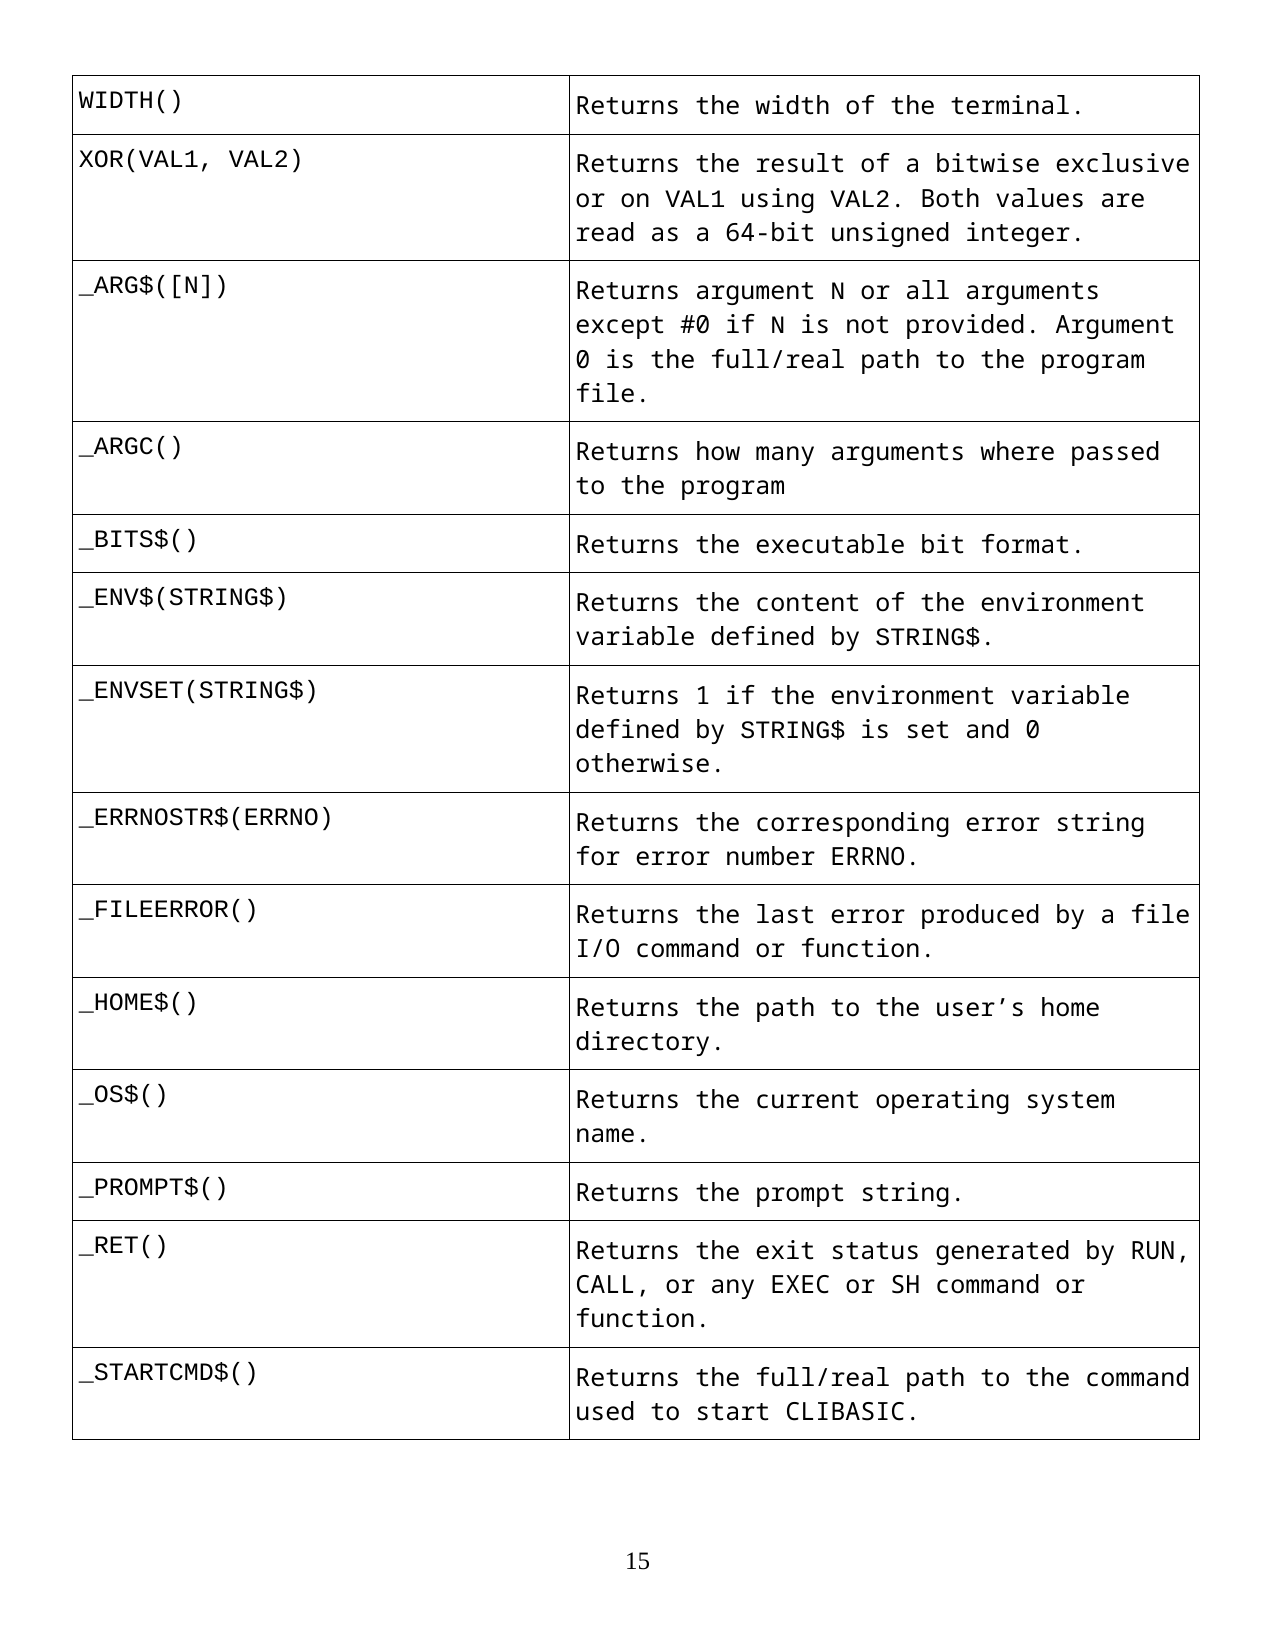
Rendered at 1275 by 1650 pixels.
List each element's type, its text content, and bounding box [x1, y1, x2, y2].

table_cell Returns 1 if the environment variable defined by STRING$ is set and 0 otherwise. [570, 666, 1199, 792]
table_cell _FILEERROR() [73, 885, 569, 977]
table_cell Returns the full/real path to the command used to start CLIBASIC. [570, 1348, 1199, 1439]
table_cell _ENV$(STRING$) [73, 573, 569, 665]
table_cell Returns the prompt string. [570, 1163, 1199, 1220]
table_cell WIDTH() [73, 76, 569, 133]
table_cell Returns the corresponding error string for error number ERRNO. [570, 793, 1199, 884]
table_cell Returns the result of a bitwise exclusive or on VAL1 using VAL2. Both values are read as a 64-bit unsigned integer. [570, 135, 1199, 260]
table_cell _ENVSET(STRING$) [73, 666, 569, 792]
table_cell Returns the path to the user’s home directory. [570, 978, 1199, 1069]
table_cell Returns how many arguments where passed to the program [570, 422, 1199, 514]
table_cell _STARTCMD$() [73, 1348, 569, 1439]
table_cell Returns argument N or all arguments except #0 if N is not provided. Argument 0 is the full/real path to the program file. [570, 261, 1199, 421]
table_cell Returns the last error produced by a file I/O command or function. [570, 885, 1199, 977]
table_cell _ARG$([N]) [73, 261, 569, 421]
table_cell _RET() [73, 1221, 569, 1347]
table_cell _PROMPT$() [73, 1163, 569, 1220]
table_cell Returns the current operating system name. [570, 1070, 1199, 1162]
table_cell Returns the width of the terminal. [570, 76, 1199, 133]
table_cell Returns the content of the environment variable defined by STRING$. [570, 573, 1199, 665]
table_cell _BITS$() [73, 515, 569, 572]
table_cell _ARGC() [73, 422, 569, 514]
table_cell _ERRNOSTR$(ERRNO) [73, 793, 569, 884]
table_cell Returns the executable bit format. [570, 515, 1199, 572]
table_cell _HOME$() [73, 978, 569, 1069]
table_cell _OS$() [73, 1070, 569, 1162]
table_cell Returns the exit status generated by RUN, CALL, or any EXEC or SH command or function. [570, 1221, 1199, 1347]
table_cell XOR(VAL1, VAL2) [73, 135, 569, 260]
